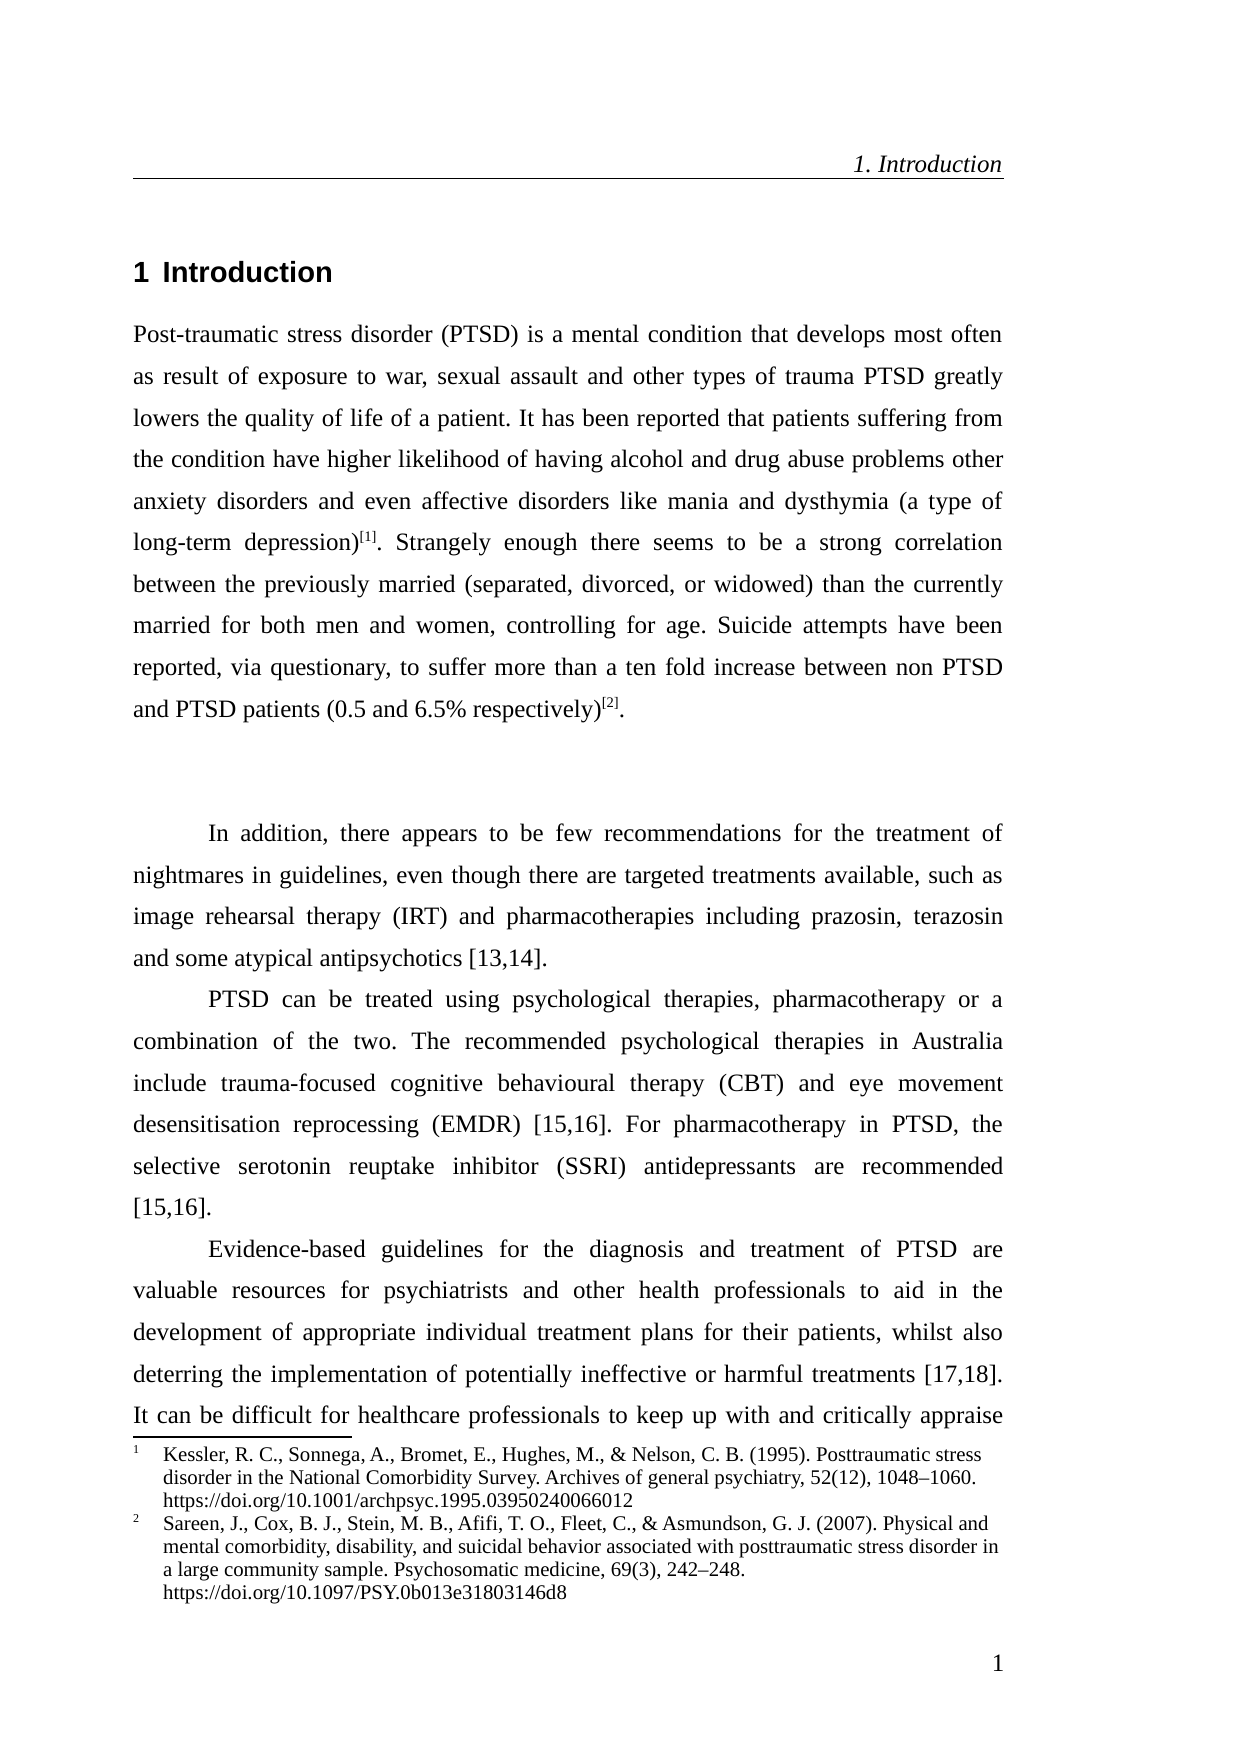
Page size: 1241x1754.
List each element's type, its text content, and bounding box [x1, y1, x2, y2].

text In addition, there appears to be few recommendations for the treatment of nightmares in guidelines, even though there are targeted treatments available, such as image rehearsal therapy (IRT) and pharmacotherapies including prazosin, terazosin and some atypical antipsychotics [13,14]. [133, 819, 1004, 972]
subtitle Introduction [133, 256, 1004, 288]
text Kessler, R. C., Sonnega, A., Bromet, E., Hughes, M., & Nelson, C. B. (1995). Posttraumatic stress disorder in the National Comorbidity Survey. Archives of general psychiatry, 52(12), 1048–1060. https://doi.org/10.1001/archpsyc.1995.03950240066012 [133, 1443, 1004, 1512]
text Sareen, J., Cox, B. J., Stein, M. B., Afifi, T. O., Fleet, C., & Asmundson, G. J. (2007). Physical and mental comorbidity, disability, and suicidal behavior associated with posttraumatic stress disorder in a large community sample. Psychosomatic medicine, 69(3), 242–248. https://doi.org/10.1097/PSY.0b013e31803146d8 [133, 1512, 1004, 1604]
text Post-traumatic stress disorder (PTSD) is a mental condition that develops most often as result of exposure to war, sexual assault and other types of trauma PTSD greatly lowers the quality of life of a patient. It has been reported that patients suffering from the condition have higher likelihood of having alcohol and drug abuse problems other anxiety disorders and even affective disorders like mania and dysthymia (a type of long-term depression)[]. Strangely enough there seems to be a strong correlation between the previously married (separated, divorced, or widowed) than the currently married for both men and women, controlling for age. Suicide attempts have been reported, via questionary, to suffer more than a ten fold increase between non PTSD and PTSD patients (0.5 and 6.5% respectively)[]. [133, 321, 1004, 722]
text PTSD can be treated using psychological therapies, pharmacotherapy or a combination of the two. The recommended psychological therapies in Australia include trauma-focused cognitive behavioural therapy (CBT) and eye movement desensitisation reprocessing (EMDR) [15,16]. For pharmacotherapy in PTSD, the selective serotonin reuptake inhibitor (SSRI) antidepressants are recommended [15,16]. [133, 986, 1004, 1221]
text Evidence-based guidelines for the diagnosis and treatment of PTSD are valuable resources for psychiatrists and other health professionals to aid in the development of appropriate individual treatment plans for their patients, whilst also deterring the implementation of potentially ineffective or harmful treatments [17,18]. It can be difficult for healthcare professionals to keep up with and critically appraise [133, 1235, 1004, 1429]
